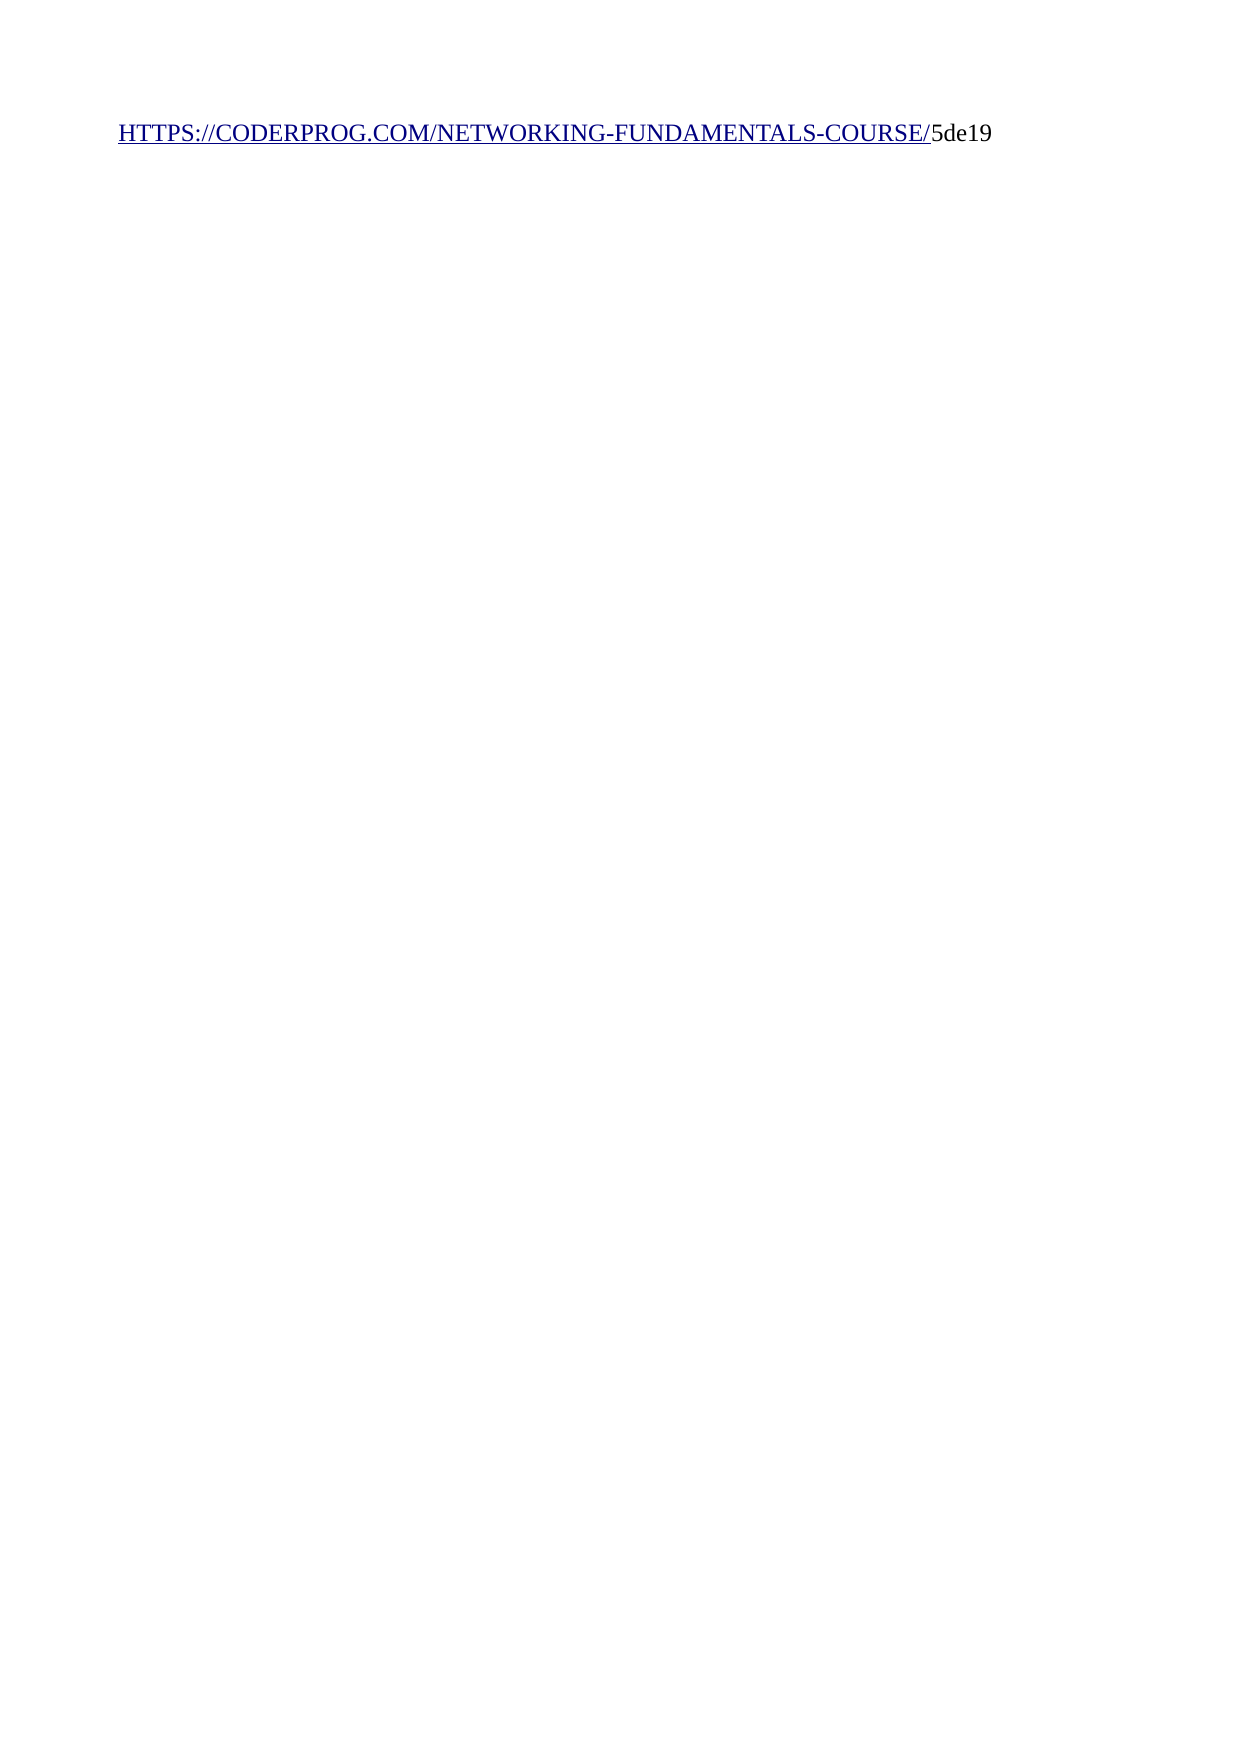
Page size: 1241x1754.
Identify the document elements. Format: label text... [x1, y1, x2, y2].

text HTTPS://CODERPROG.COM/NETWORKING-FUNDAMENTALS-COURSE/5de19 [118, 118, 1122, 147]
